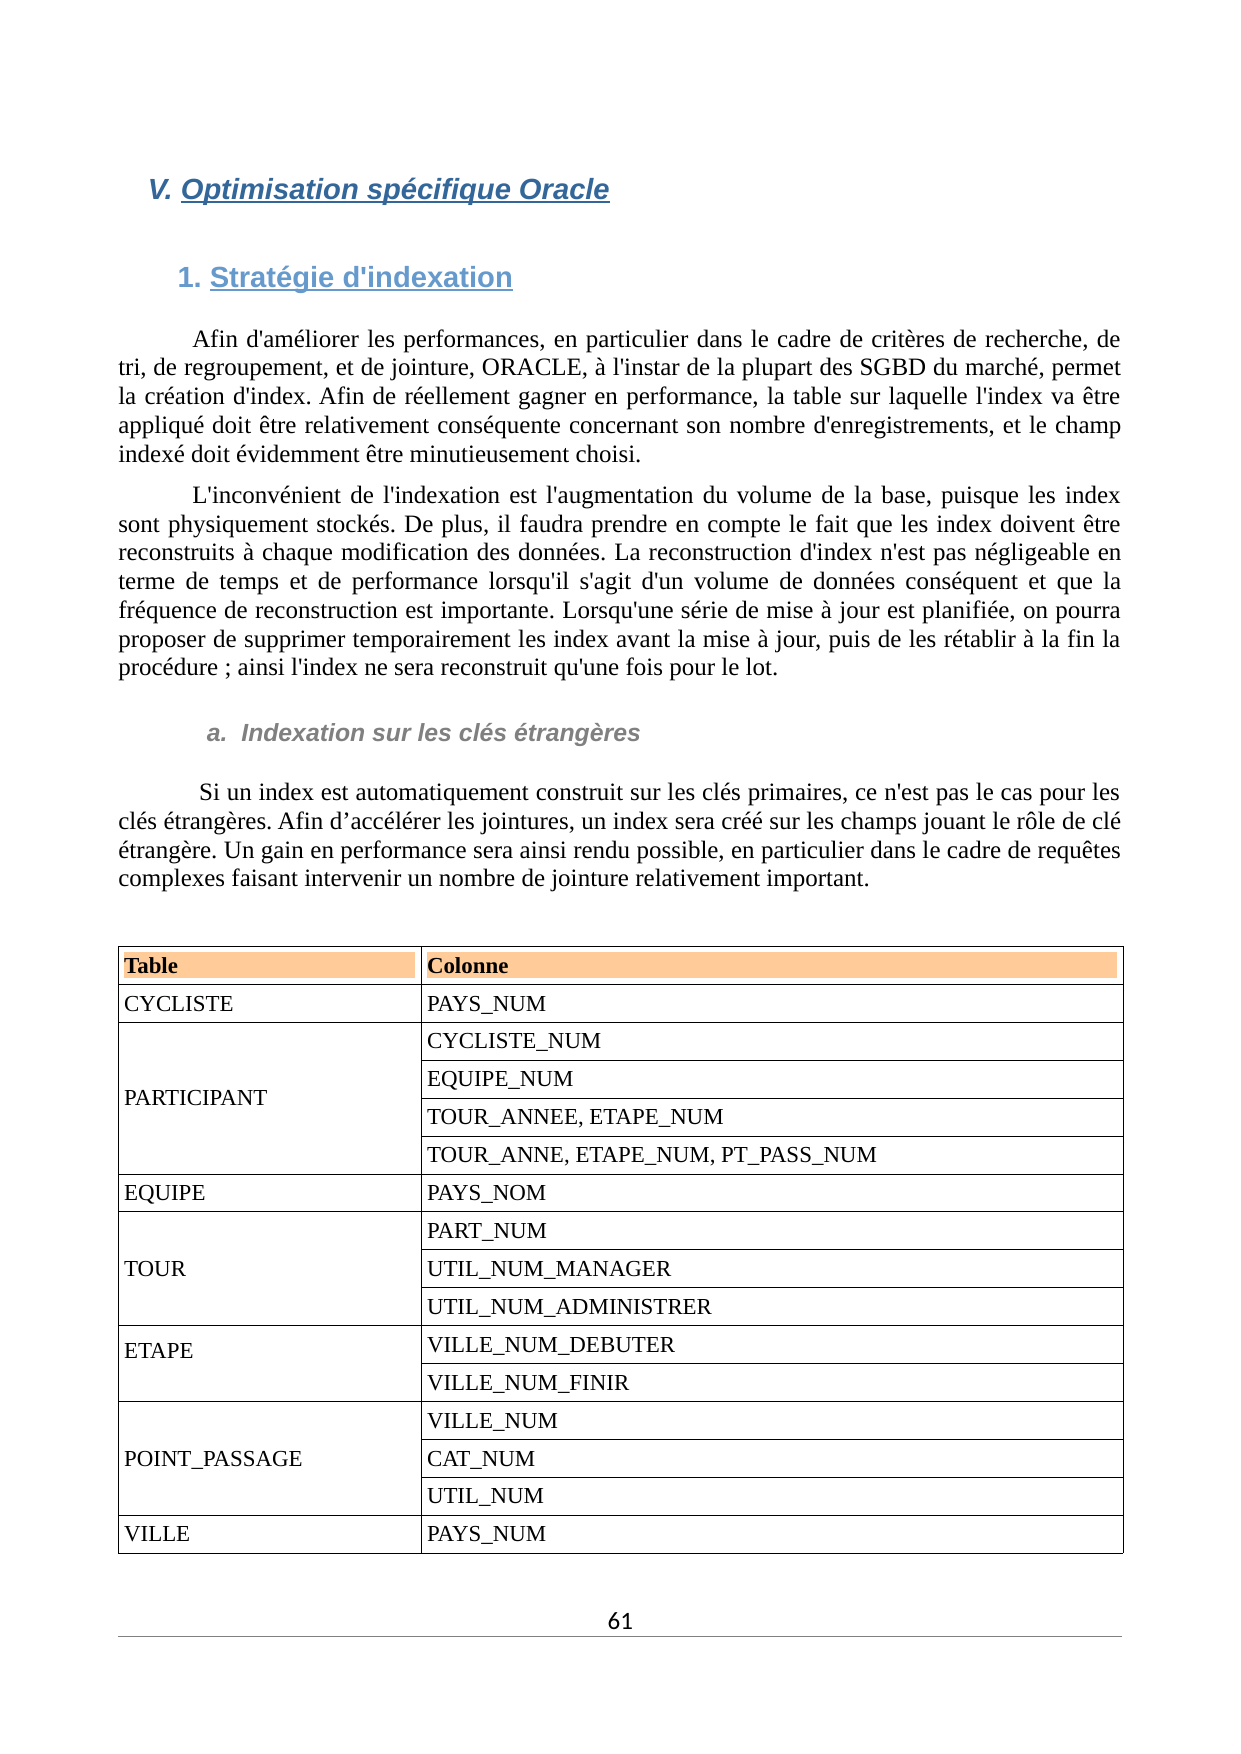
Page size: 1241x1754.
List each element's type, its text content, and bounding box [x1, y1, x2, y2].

subtitle Optimisation spécifique Oracle [148, 172, 1122, 205]
text L'inconvénient de l'indexation est l'augmentation du volume de la base, puisque les index sont physiquement stockés. De plus, il faudra prendre en compte le fait que les index doivent être reconstruits à chaque modification des données. La reconstruction d'index n'est pas négligeable en terme de temps et de performance lorsqu'il s'agit d'un volume de données conséquent et que la fréquence de reconstruction est importante. Lorsqu'une série de mise à jour est planifiée, on pourra proposer de supprimer temporairement les index avant la mise à jour, puis de les rétablir à la fin la procédure ; ainsi l'index ne sera reconstruit qu'une fois pour le lot. [118, 480, 1122, 681]
table_cell UTIL_NUM_ADMINISTRER [422, 1288, 1123, 1325]
subtitle Indexation sur les clés étrangères [207, 718, 1122, 747]
subtitle Stratégie d'indexation [177, 260, 1122, 294]
table_cell PART_NUM [422, 1212, 1123, 1249]
text Afin d'améliorer les performances, en particulier dans le cadre de critères de recherche, de tri, de regroupement, et de jointure, ORACLE, à l'instar de la plupart des SGBD du marché, permet la création d'index. Afin de réellement gagner en performance, la table sur laquelle l'index va être appliqué doit être relativement conséquente concernant son nombre d'enregistrements, et le champ indexé doit évidemment être minutieusement choisi. [118, 324, 1122, 467]
table_header Colonne [422, 947, 1123, 984]
text Si un index est automatiquement construit sur les clés primaires, ce n'est pas le cas pour les clés étrangères. Afin d’accélérer les jointures, un index sera créé sur les champs jouant le rôle de clé étrangère. Un gain en performance sera ainsi rendu possible, en particulier dans le cadre de requêtes complexes faisant intervenir un nombre de jointure relativement important. [118, 777, 1122, 892]
table_cell VILLE [119, 1516, 421, 1553]
table_cell ETAPE [119, 1326, 421, 1401]
table_cell TOUR_ANNEE, ETAPE_NUM [422, 1099, 1123, 1136]
table_header Table [119, 947, 421, 984]
table_cell POINT_PASSAGE [119, 1402, 421, 1515]
table_cell UTIL_NUM_MANAGER [422, 1250, 1123, 1287]
table_cell UTIL_NUM [422, 1478, 1123, 1515]
table_cell VILLE_NUM_DEBUTER [422, 1326, 1123, 1363]
table_cell PAYS_NUM [422, 985, 1123, 1022]
table_cell CYCLISTE [119, 985, 421, 1022]
table_cell TOUR_ANNE, ETAPE_NUM, PT_PASS_NUM [422, 1137, 1123, 1173]
table_cell PAYS_NUM [422, 1516, 1123, 1553]
table_cell EQUIPE_NUM [422, 1061, 1123, 1098]
table_cell CAT_NUM [422, 1440, 1123, 1477]
table_cell PARTICIPANT [119, 1023, 421, 1173]
table_cell VILLE_NUM [422, 1402, 1123, 1439]
table_cell TOUR [119, 1212, 421, 1325]
table_cell PAYS_NOM [422, 1175, 1123, 1211]
table_cell VILLE_NUM_FINIR [422, 1364, 1123, 1401]
table_cell CYCLISTE_NUM [422, 1023, 1123, 1060]
table_cell EQUIPE [119, 1175, 421, 1211]
